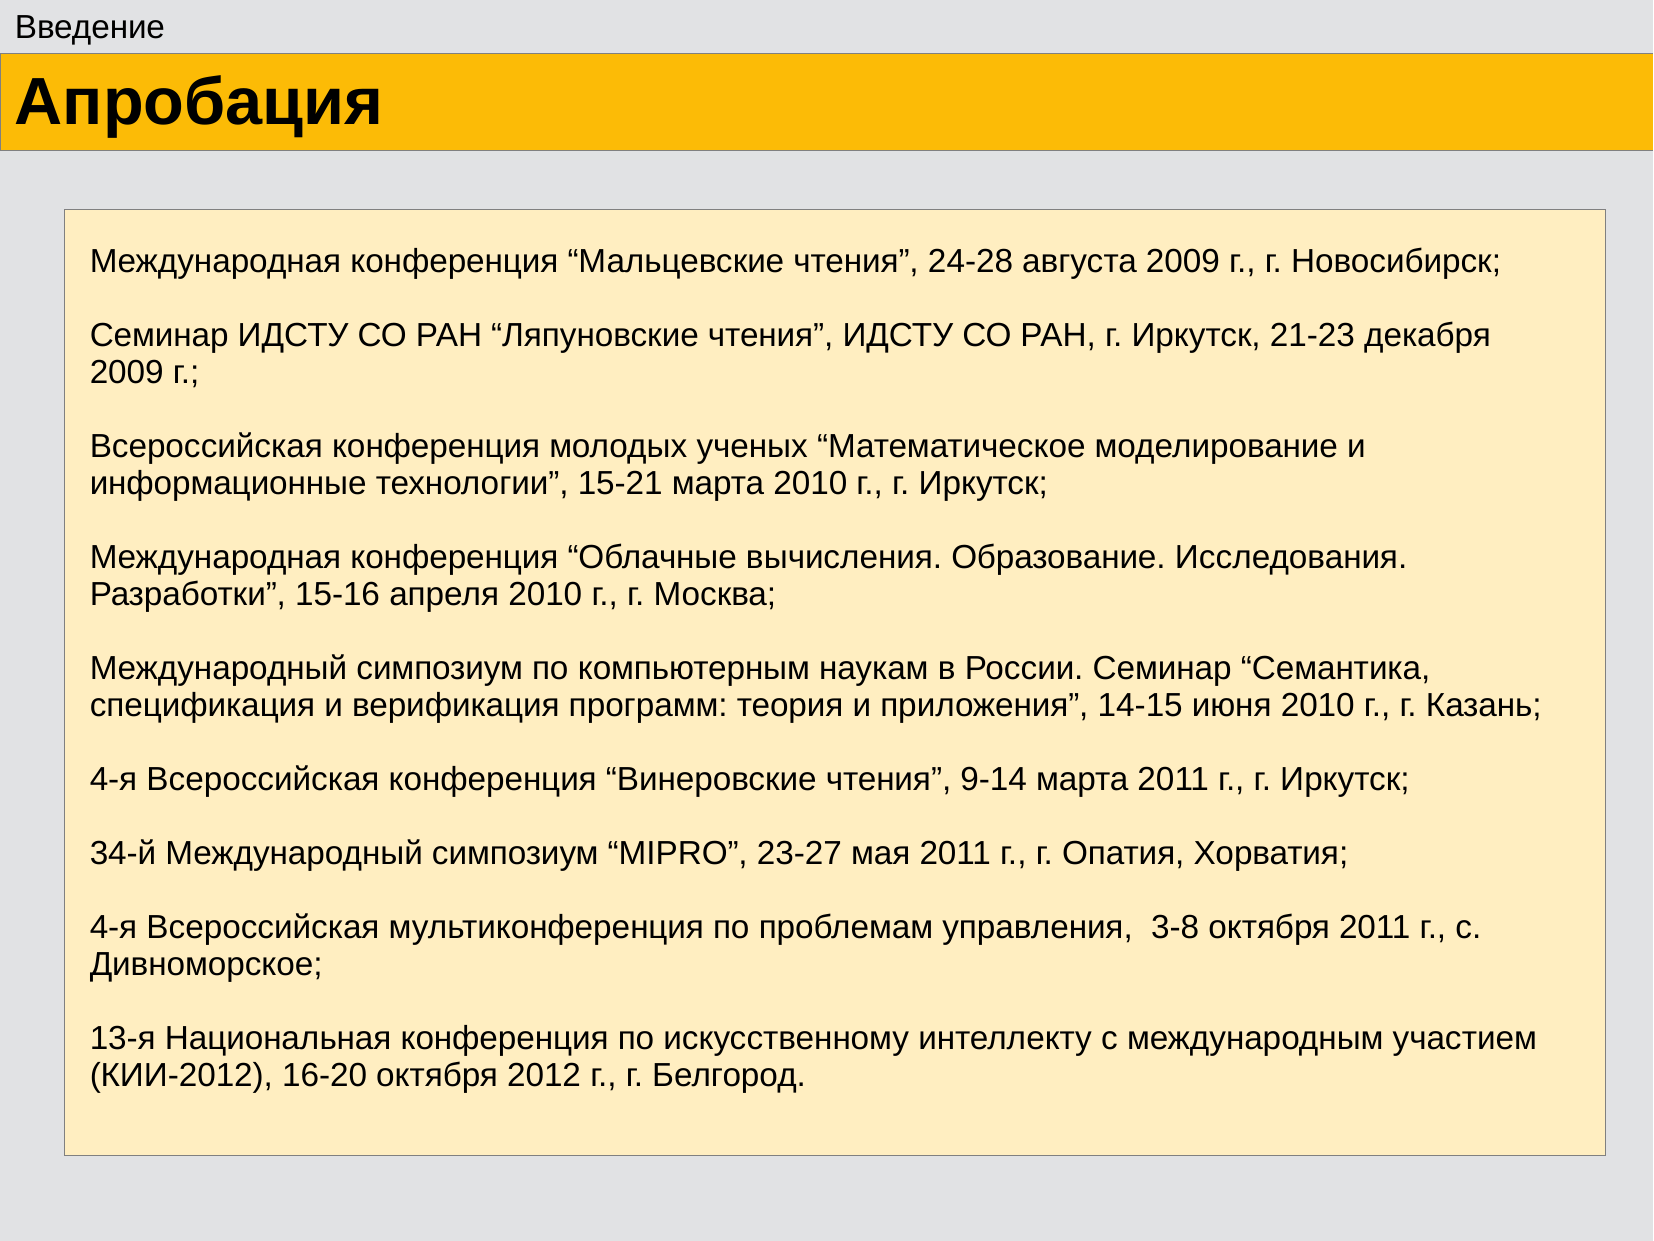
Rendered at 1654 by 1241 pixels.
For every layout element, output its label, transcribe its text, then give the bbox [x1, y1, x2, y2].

text_box Введение [0, 1, 181, 54]
text_box [64, 209, 1606, 1156]
text_box Международная конференция “Мальцевские чтения”, 24-28 августа 2009 г., г. Новосибирск; Семинар ИДСТУ СО РАН “Ляпуновские чтения”, ИДСТУ СО РАН, г. Иркутск, 21-23 декабря 2009 г.; Всероссийская конференция молодых ученых “Математическое моделирование и информационные технологии”, 15-21 марта 2010 г., г. Иркутск; Международная конференция “Облачные вычисления. Образование. Исследования. Разработки”, 15-16 апреля 2010 г., г. Москва; Международный симпозиум по компьютерным наукам в России. Семинар “Семантика, спецификация и верификация программ: теория и приложения”, 14-15 июня 2010 г., г. Казань; 4-я Всероссийская конференция “Винеровские чтения”, 9-14 марта 2011 г., г. Иркутск; 34-й Международный симпозиум “MIPRO”, 23-27 мая 2011 г., г. Опатия, Хорватия; 4-я Всероссийская мультиконференция по проблемам управления, 3-8 октября 2011 г., с. Дивноморское; 13-я Национальная конференция по искусственному интеллекту с международным участием (КИИ-2012), 16-20 октября 2012 г., г. Белгород. [75, 234, 1591, 1102]
text_box Апробация [0, 53, 1653, 151]
